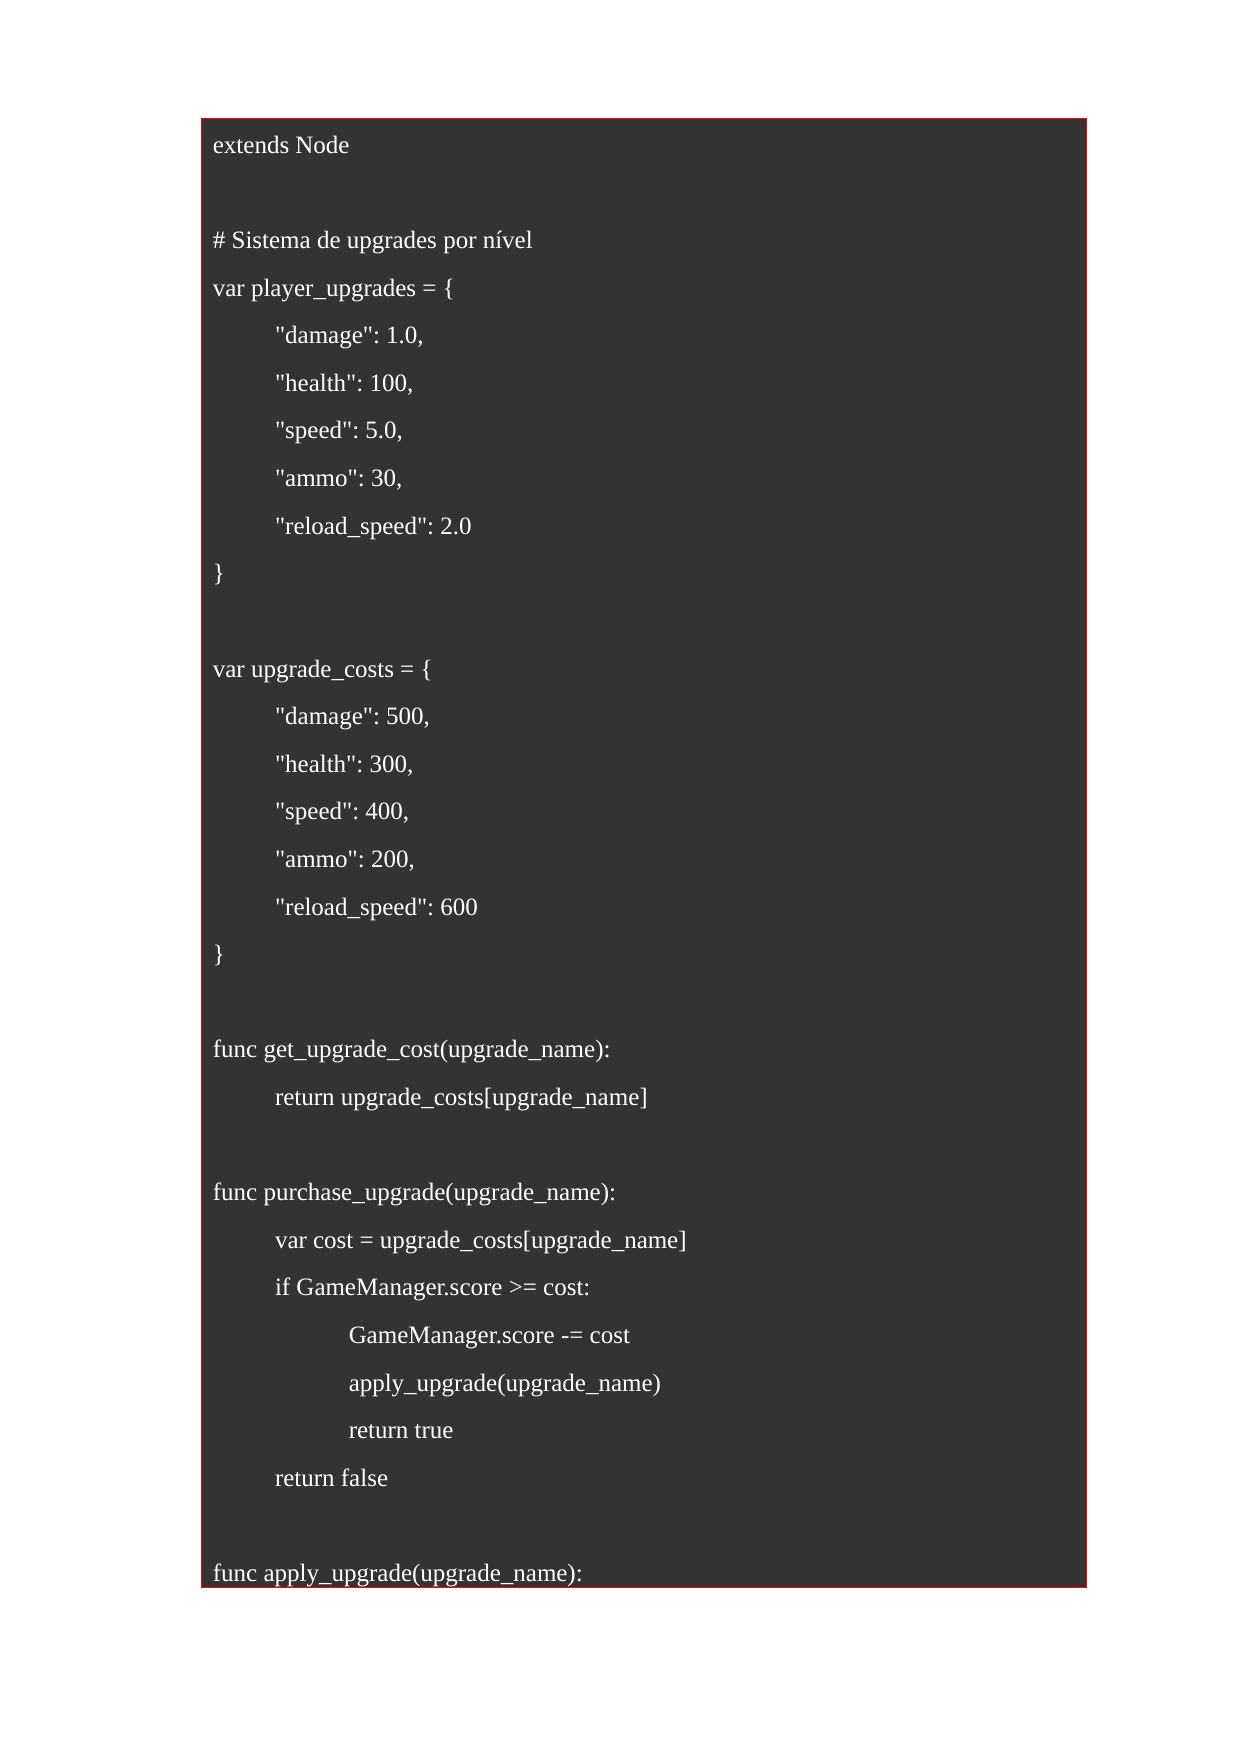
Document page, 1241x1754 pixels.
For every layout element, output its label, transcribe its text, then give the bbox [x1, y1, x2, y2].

text "ammo": 200, [202, 832, 1086, 873]
text return upgrade_costs[upgrade_name] [202, 1070, 1086, 1111]
text } [202, 927, 1086, 968]
text return false [202, 1451, 1086, 1492]
text "reload_speed": 600 [202, 880, 1086, 920]
text "ammo": 30, [202, 451, 1086, 492]
text func get_upgrade_cost(upgrade_name): [202, 1023, 1086, 1063]
text var upgrade_costs = { [202, 642, 1086, 682]
text return true [202, 1403, 1086, 1444]
text apply_upgrade(upgrade_name) [202, 1356, 1086, 1396]
text func apply_upgrade(upgrade_name): [202, 1546, 1086, 1587]
text "speed": 400, [202, 784, 1086, 825]
text "reload_speed": 2.0 [202, 499, 1086, 539]
text if GameManager.score >= cost: [202, 1261, 1086, 1301]
text "health": 300, [202, 737, 1086, 778]
text "damage": 1.0, [202, 308, 1086, 349]
text "speed": 5.0, [202, 404, 1086, 444]
text func purchase_upgrade(upgrade_name): [202, 1165, 1086, 1206]
text GameManager.score -= cost [202, 1308, 1086, 1349]
text # Sistema de upgrades por nível [202, 213, 1086, 254]
text var cost = upgrade_costs[upgrade_name] [202, 1213, 1086, 1254]
text "health": 100, [202, 356, 1086, 397]
text var player_upgrades = { [202, 261, 1086, 302]
text } [202, 547, 1086, 587]
text extends Node [202, 119, 1086, 159]
text "damage": 500, [202, 689, 1086, 730]
